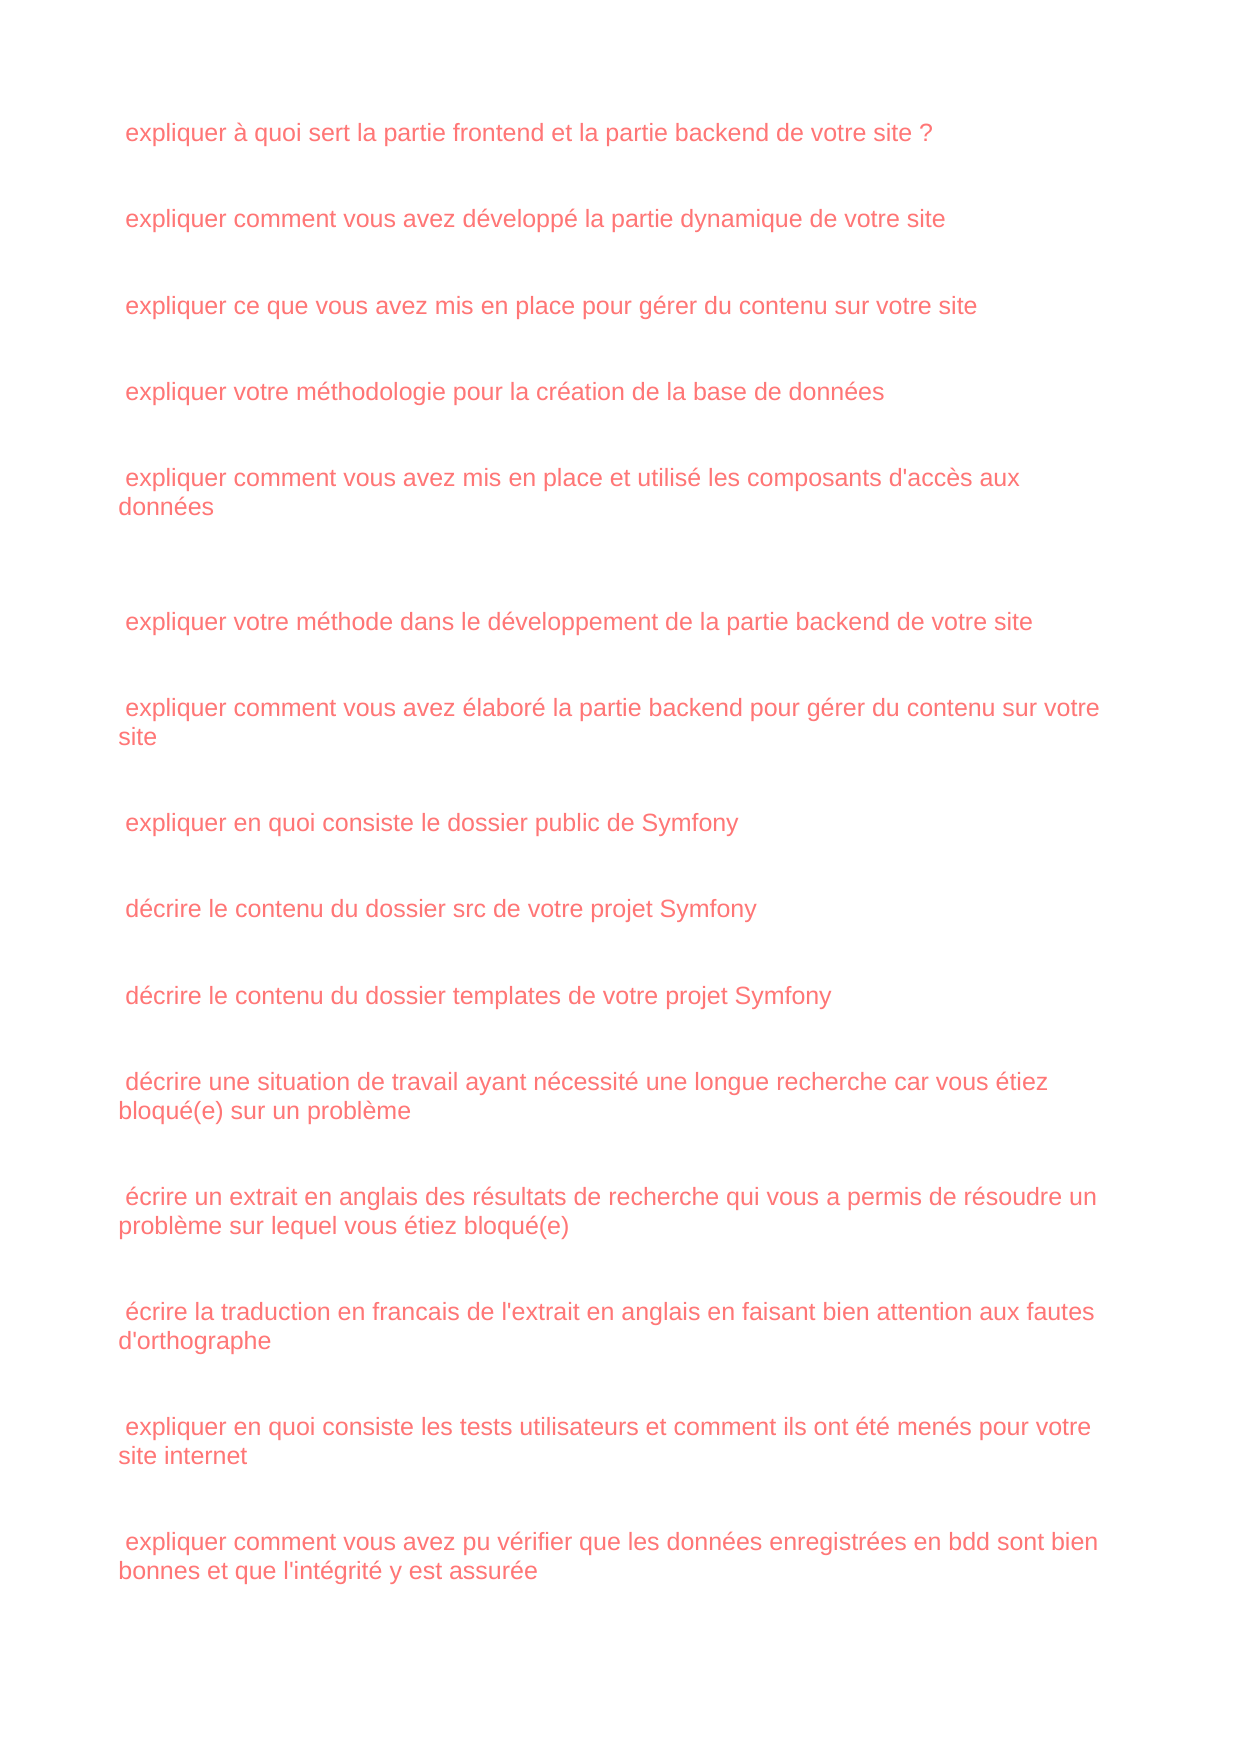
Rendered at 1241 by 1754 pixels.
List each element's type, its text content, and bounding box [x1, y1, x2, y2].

text expliquer votre méthode dans le développement de la partie backend de votre site [118, 607, 1122, 636]
text expliquer à quoi sert la partie frontend et la partie backend de votre site ? [118, 118, 1122, 147]
text expliquer comment vous avez élaboré la partie backend pour gérer du contenu sur votre site [118, 693, 1122, 751]
text expliquer en quoi consiste le dossier public de Symfony [118, 808, 1122, 837]
text expliquer comment vous avez pu vérifier que les données enregistrées en bdd sont bien bonnes et que l'intégrité y est assurée [118, 1527, 1122, 1584]
text expliquer comment vous avez mis en place et utilisé les composants d'accès aux données [118, 463, 1122, 521]
text écrire un extrait en anglais des résultats de recherche qui vous a permis de résoudre un problème sur lequel vous étiez bloqué(e) [118, 1182, 1122, 1239]
text décrire le contenu du dossier templates de votre projet Symfony [118, 981, 1122, 1009]
text expliquer votre méthodologie pour la création de la base de données [118, 377, 1122, 406]
text expliquer ce que vous avez mis en place pour gérer du contenu sur votre site [118, 291, 1122, 319]
text expliquer en quoi consiste les tests utilisateurs et comment ils ont été menés pour votre site internet [118, 1412, 1122, 1469]
text décrire une situation de travail ayant nécessité une longue recherche car vous étiez bloqué(e) sur un problème [118, 1067, 1122, 1124]
text expliquer comment vous avez développé la partie dynamique de votre site [118, 204, 1122, 233]
text décrire le contenu du dossier src de votre projet Symfony [118, 894, 1122, 923]
text écrire la traduction en francais de l'extrait en anglais en faisant bien attention aux fautes d'orthographe [118, 1297, 1122, 1354]
